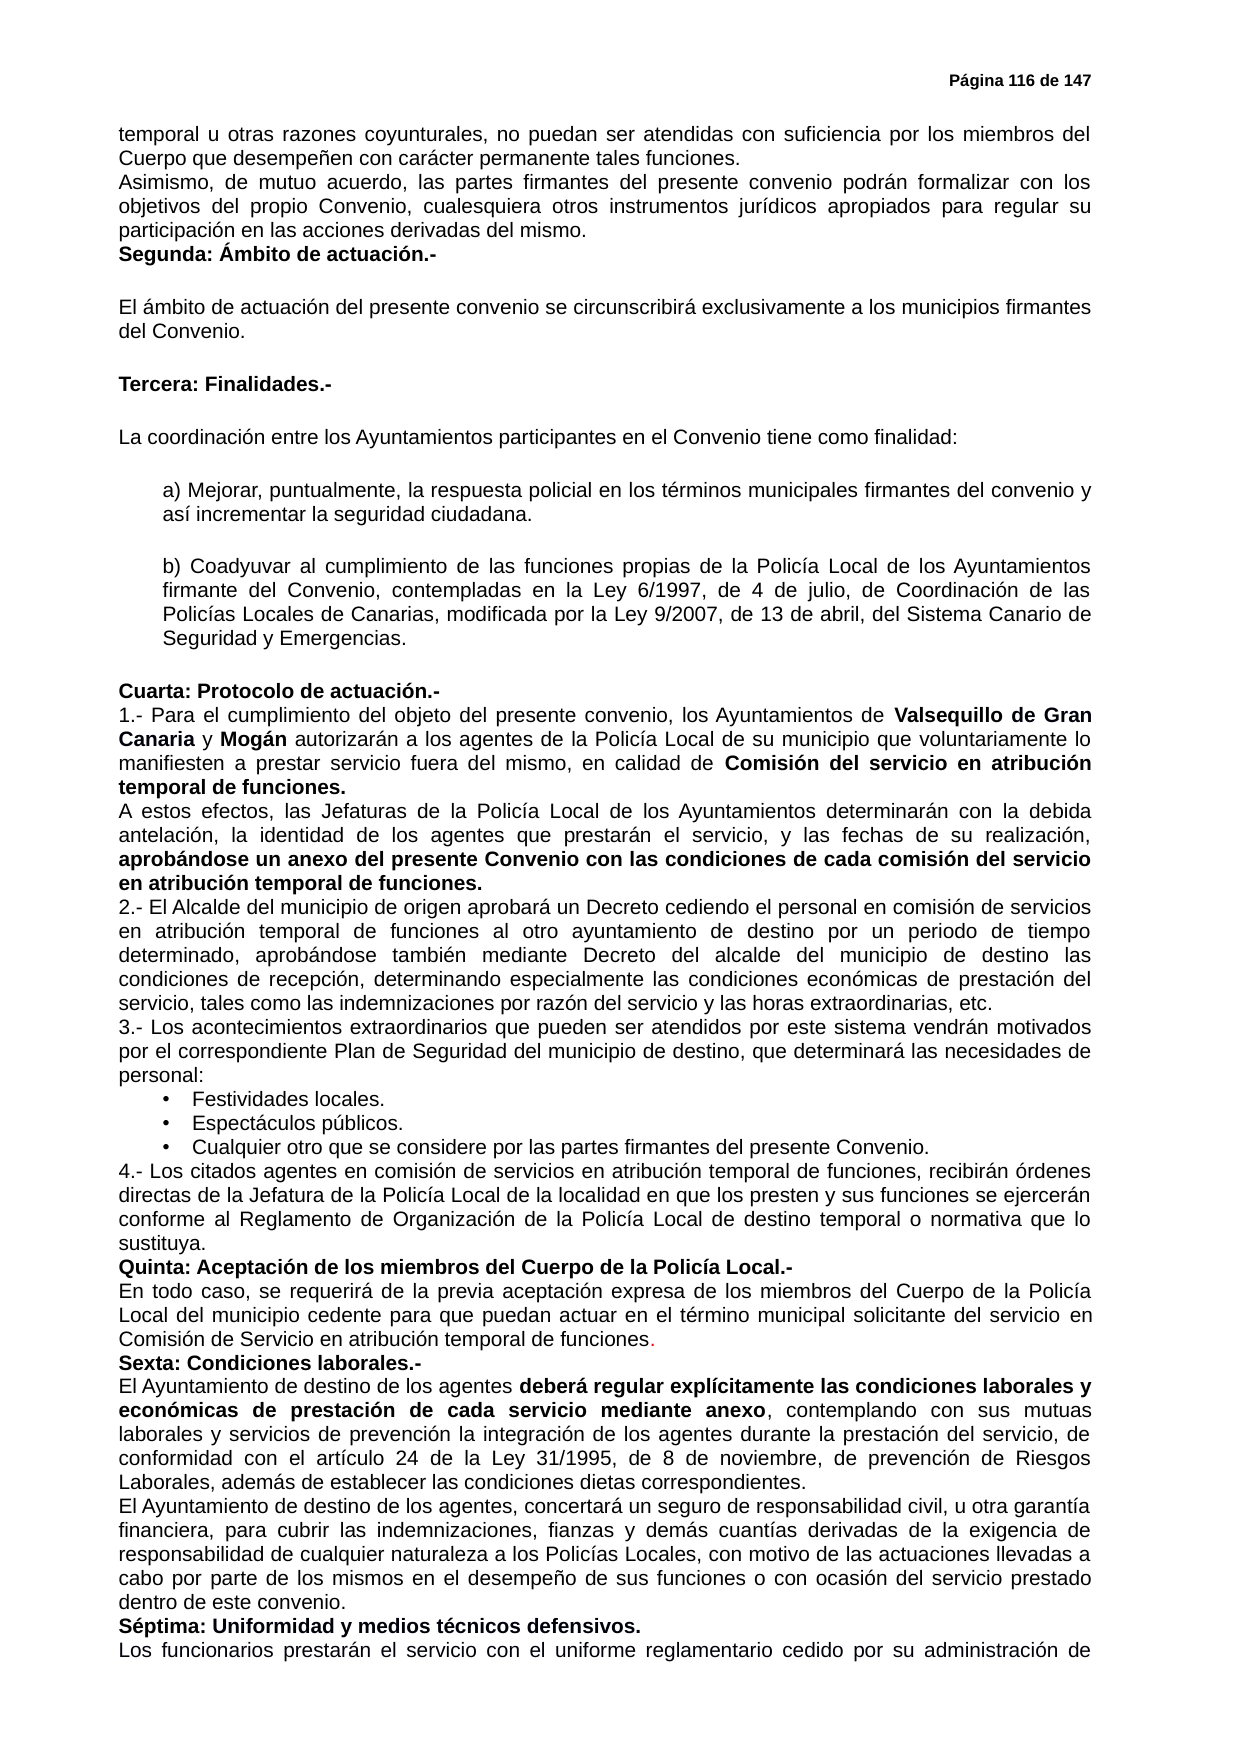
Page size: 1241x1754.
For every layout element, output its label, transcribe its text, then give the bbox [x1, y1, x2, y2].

text Cuarta: Protocolo de actuación.- [118, 679, 1092, 703]
list Cualquier otro que se considere por las partes firmantes del presente Convenio. [162, 1134, 1092, 1159]
text Segunda: Ámbito de actuación.- [118, 242, 1092, 266]
text b) Coadyuvar al cumplimiento de las funciones propias de la Policía Local de los Ayuntamientos firmante del Convenio, contempladas en la Ley 6/1997, de 4 de julio, de Coordinación de las Policías Locales de Canarias, modificada por la Ley 9/2007, de 13 de abril, del Sistema Canario de Seguridad y Emergencias. [162, 554, 1092, 650]
text El Ayuntamiento de destino de los agentes, concertará un seguro de responsabilidad civil, u otra garantía financiera, para cubrir las indemnizaciones, fianzas y demás cuantías derivadas de la exigencia de responsabilidad de cualquier naturaleza a los Policías Locales, con motivo de las actuaciones llevadas a cabo por parte de los mismos en el desempeño de sus funciones o con ocasión del servicio prestado dentro de este convenio. [118, 1494, 1092, 1614]
text a) Mejorar, puntualmente, la respuesta policial en los términos municipales firmantes del convenio y así incrementar la seguridad ciudadana. [162, 477, 1092, 525]
text El ámbito de actuación del presente convenio se circunscribirá exclusivamente a los municipios firmantes del Convenio. [118, 295, 1092, 343]
list Espectáculos públicos. [162, 1111, 1092, 1134]
list Festividades locales. [162, 1086, 1092, 1111]
text El Ayuntamiento de destino de los agentes deberá regular explícitamente las condiciones laborales y económicas de prestación de cada servicio mediante anexo, contemplando con sus mutuas laborales y servicios de prevención la integración de los agentes durante la prestación del servicio, de conformidad con el artículo 24 de la Ley 31/1995, de 8 de noviembre, de prevención de Riesgos Laborales, además de establecer las condiciones dietas correspondientes. [118, 1374, 1092, 1494]
text Séptima: Uniformidad y medios técnicos defensivos. [118, 1614, 1092, 1638]
text Los funcionarios prestarán el servicio con el uniforme reglamentario cedido por su administración de [118, 1638, 1092, 1662]
text Sexta: Condiciones laborales.- [118, 1350, 1092, 1374]
text 4.- Los citados agentes en comisión de servicios en atribución temporal de funciones, recibirán órdenes directas de la Jefatura de la Policía Local de la localidad en que los presten y sus funciones se ejercerán conforme al Reglamento de Organización de la Policía Local de destino temporal o normativa que lo sustituya. [118, 1159, 1092, 1254]
text 2.- El Alcalde del municipio de origen aprobará un Decreto cediendo el personal en comisión de servicios en atribución temporal de funciones al otro ayuntamiento de destino por un periodo de tiempo determinado, aprobándose también mediante Decreto del alcalde del municipio de destino las condiciones de recepción, determinando especialmente las condiciones económicas de prestación del servicio, tales como las indemnizaciones por razón del servicio y las horas extraordinarias, etc. [118, 895, 1092, 1014]
text Quinta: Aceptación de los miembros del Cuerpo de la Policía Local.- [118, 1254, 1092, 1278]
text A estos efectos, las Jefaturas de la Policía Local de los Ayuntamientos determinarán con la debida antelación, la identidad de los agentes que prestarán el servicio, y las fechas de su realización, aprobándose un anexo del presente Convenio con las condiciones de cada comisión del servicio en atribución temporal de funciones. [118, 799, 1092, 895]
text 1.- Para el cumplimiento del objeto del presente convenio, los Ayuntamientos de Valsequillo de Gran Canaria y Mogán autorizarán a los agentes de la Policía Local de su municipio que voluntariamente lo manifiesten a prestar servicio fuera del mismo, en calidad de Comisión del servicio en atribución temporal de funciones. [118, 703, 1092, 799]
text 3.- Los acontecimientos extraordinarios que pueden ser atendidos por este sistema vendrán motivados por el correspondiente Plan de Seguridad del municipio de destino, que determinará las necesidades de personal: [118, 1014, 1092, 1086]
text Asimismo, de mutuo acuerdo, las partes firmantes del presente convenio podrán formalizar con los objetivos del propio Convenio, cualesquiera otros instrumentos jurídicos apropiados para regular su participación en las acciones derivadas del mismo. [118, 170, 1092, 242]
text En todo caso, se requerirá de la previa aceptación expresa de los miembros del Cuerpo de la Policía Local del municipio cedente para que puedan actuar en el término municipal solicitante del servicio en Comisión de Servicio en atribución temporal de funciones. [118, 1278, 1092, 1350]
text temporal u otras razones coyunturales, no puedan ser atendidas con suficiencia por los miembros del Cuerpo que desempeñen con carácter permanente tales funciones. [118, 122, 1092, 170]
text Tercera: Finalidades.- [118, 372, 1092, 396]
text La coordinación entre los Ayuntamientos participantes en el Convenio tiene como finalidad: [118, 424, 1092, 448]
